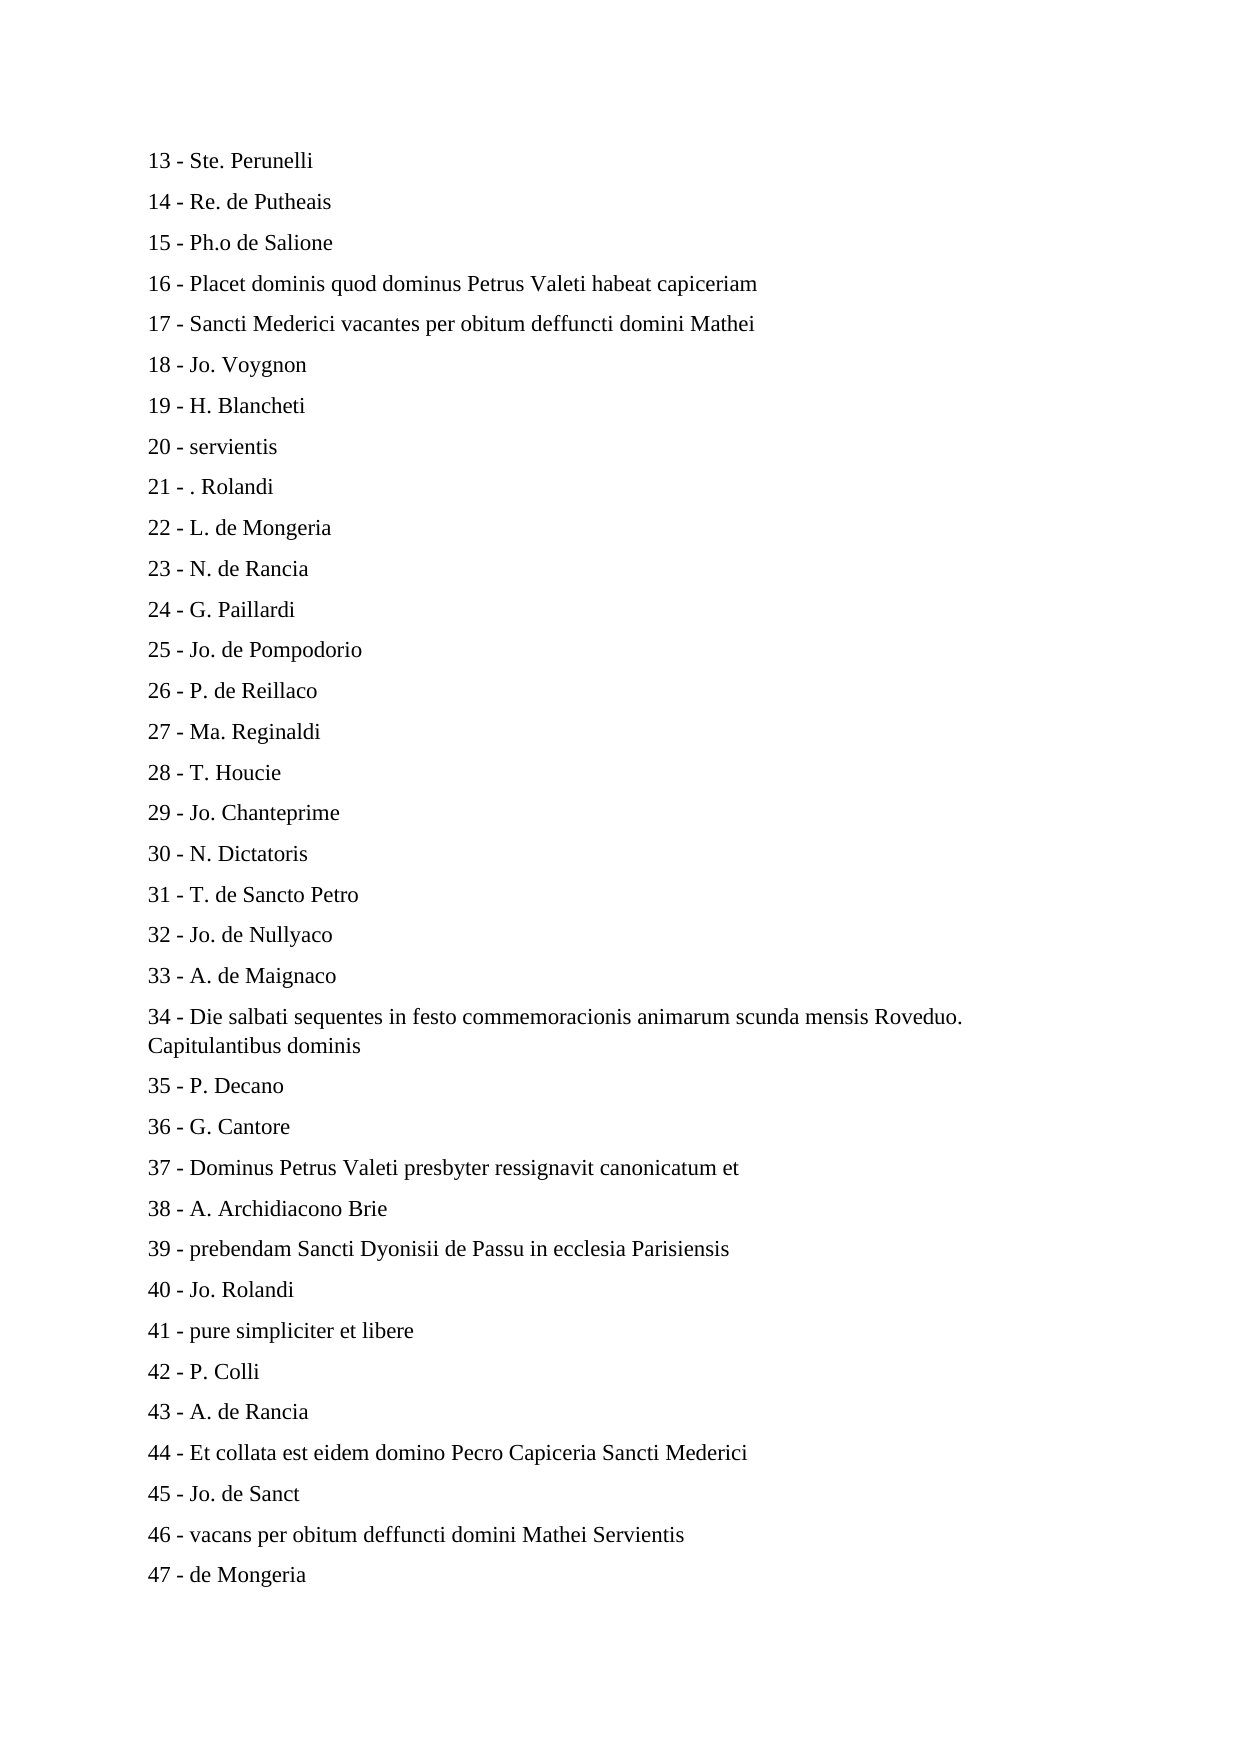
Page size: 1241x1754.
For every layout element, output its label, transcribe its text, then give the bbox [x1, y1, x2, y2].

text 17 - Sancti Mederici vacantes per obitum deffuncti domini Mathei [148, 311, 1093, 337]
text 16 - Placet dominis quod dominus Petrus Valeti habeat capiceriam [148, 270, 1093, 296]
text 43 - A. de Rancia [148, 1398, 1093, 1425]
text 25 - Jo. de Pompodorio [148, 636, 1093, 663]
text 23 - N. de Rancia [148, 555, 1093, 581]
text 38 - A. Archidiacono Brie [148, 1195, 1093, 1221]
text 30 - N. Dictatoris [148, 840, 1093, 866]
text 39 - prebendam Sancti Dyonisii de Passu in ecclesia Parisiensis [148, 1236, 1093, 1262]
text 26 - P. de Reillaco [148, 677, 1093, 703]
text 34 - Die salbati sequentes in festo commemoracionis animarum scunda mensis Roveduo. Capitulantibus dominis [148, 1003, 1093, 1058]
text 32 - Jo. de Nullyaco [148, 921, 1093, 948]
text 44 - Et collata est eidem domino Pecro Capiceria Sancti Mederici [148, 1439, 1093, 1466]
text 42 - P. Colli [148, 1358, 1093, 1384]
text 24 - G. Paillardi [148, 596, 1093, 622]
text 14 - Re. de Putheais [148, 188, 1093, 215]
text 13 - Ste. Perunelli [148, 148, 1093, 174]
text 36 - G. Cantore [148, 1113, 1093, 1140]
text 15 - Ph.o de Salione [148, 229, 1093, 255]
text 18 - Jo. Voygnon [148, 351, 1093, 378]
text 28 - T. Houcie [148, 758, 1093, 785]
text 21 - . Rolandi [148, 473, 1093, 500]
text 19 - H. Blancheti [148, 392, 1093, 418]
text 40 - Jo. Rolandi [148, 1276, 1093, 1303]
text 31 - T. de Sancto Petro [148, 881, 1093, 907]
text 47 - de Mongeria [148, 1561, 1093, 1588]
text 27 - Ma. Reginaldi [148, 718, 1093, 744]
text 22 - L. de Mongeria [148, 514, 1093, 541]
text 33 - A. de Maignaco [148, 962, 1093, 988]
text 35 - P. Decano [148, 1073, 1093, 1099]
text 41 - pure simpliciter et libere [148, 1317, 1093, 1343]
text 29 - Jo. Chanteprime [148, 799, 1093, 826]
text 45 - Jo. de Sanct [148, 1480, 1093, 1506]
text 37 - Dominus Petrus Valeti presbyter ressignavit canonicatum et [148, 1154, 1093, 1180]
text 20 - servientis [148, 433, 1093, 459]
text 46 - vacans per obitum deffuncti domini Mathei Servientis [148, 1521, 1093, 1547]
